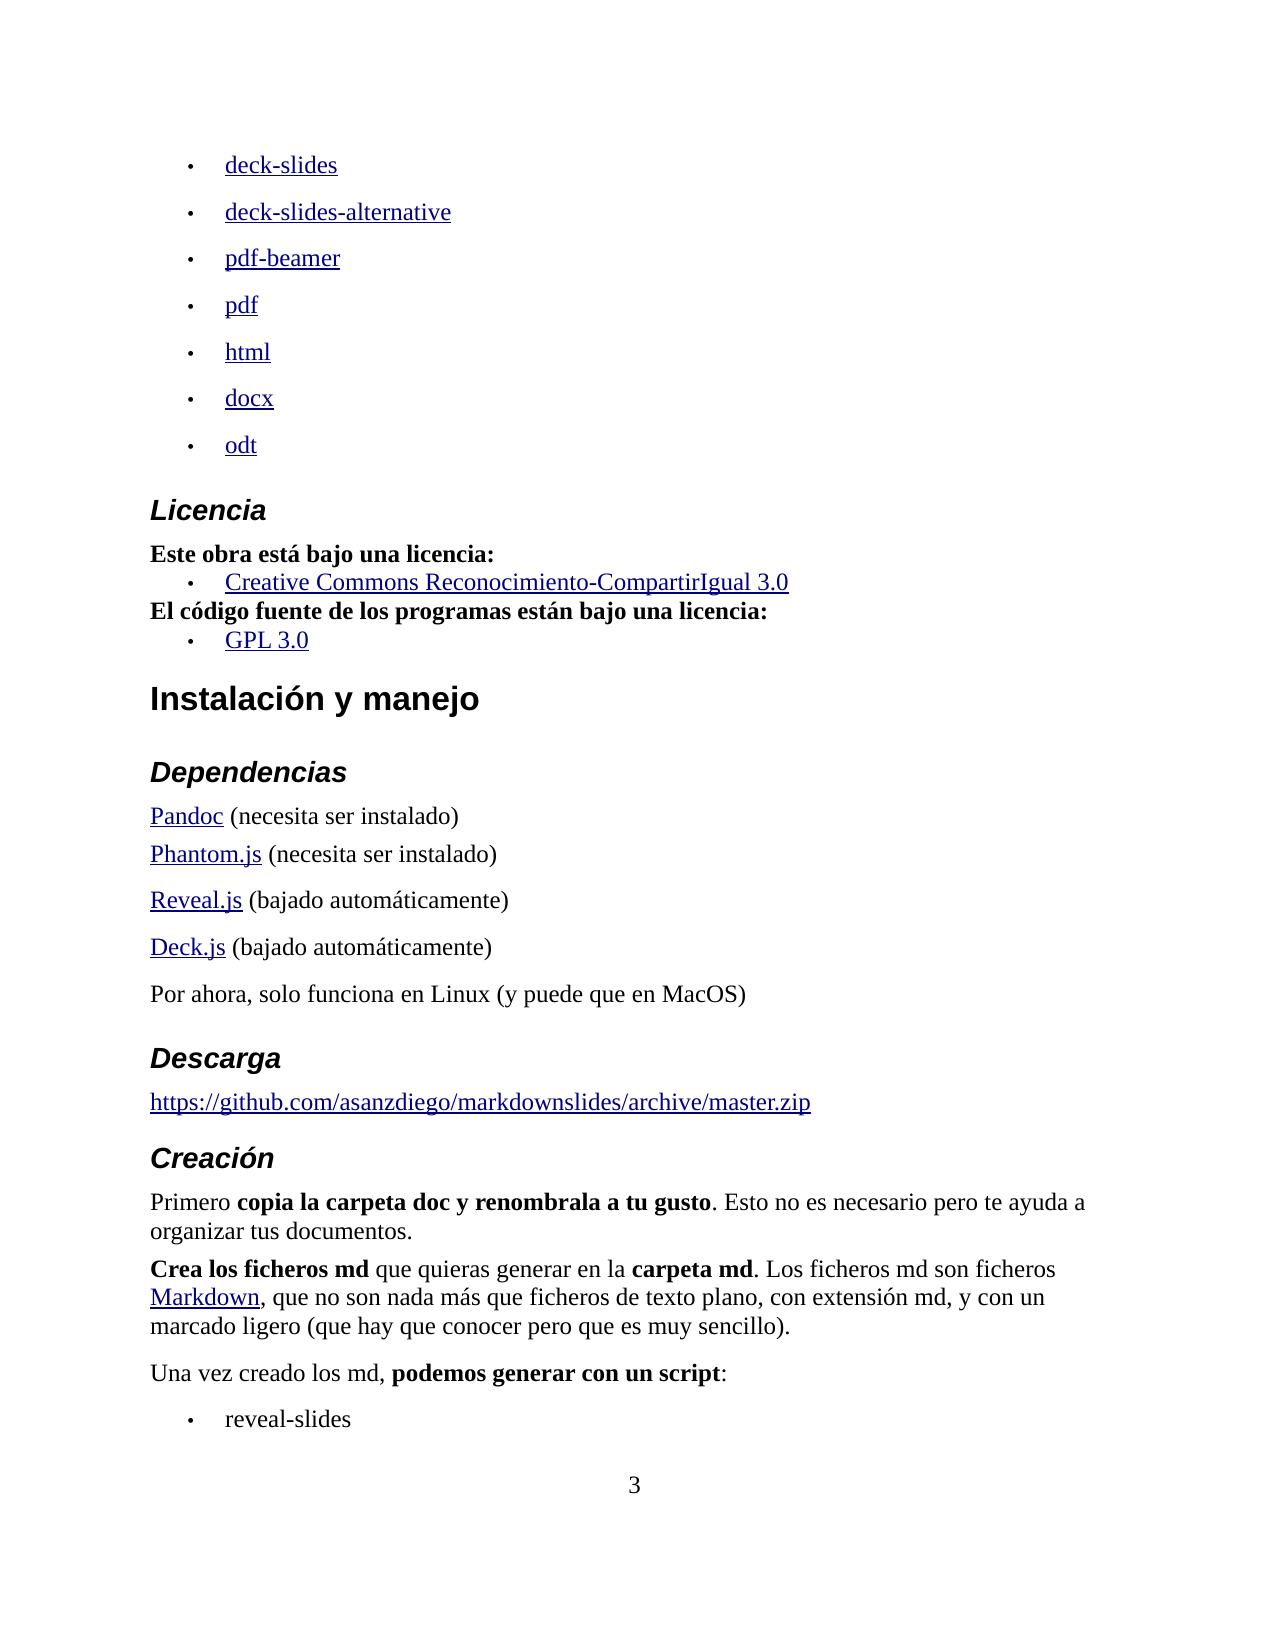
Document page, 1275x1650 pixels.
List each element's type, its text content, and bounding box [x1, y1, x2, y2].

text Deck.js (bajado automáticamente) [150, 932, 1125, 961]
list GPL 3.0 [187, 625, 1125, 654]
text https://github.com/asanzdiego/markdownslides/archive/master.zip [150, 1087, 1125, 1116]
list deck-slides [187, 150, 1125, 179]
text Pandoc (necesita ser instalado) [150, 801, 1125, 830]
subtitle Licencia [150, 493, 1125, 526]
list deck-slides-alternative [187, 197, 1125, 225]
text Reveal.js (bajado automáticamente) [150, 885, 1125, 914]
list reveal-slides [187, 1404, 1125, 1433]
text Crea los ficheros md que quieras generar en la carpeta md. Los ficheros md son ficheros Markdown, que no son nada más que ficheros de texto plano, con extensión md, y con un marcado ligero (que hay que conocer pero que es muy sencillo). [150, 1254, 1125, 1340]
list html [187, 337, 1125, 365]
list odt [187, 430, 1125, 459]
text Por ahora, solo funciona en Linux (y puede que en MacOS) [150, 979, 1125, 1007]
subtitle Instalación y manejo [150, 679, 1125, 717]
text Una vez creado los md, podemos generar con un script: [150, 1358, 1125, 1387]
list pdf [187, 290, 1125, 319]
subtitle Creación [150, 1141, 1125, 1175]
text Primero copia la carpeta doc y renombrala a tu gusto. Esto no es necesario pero te ayuda a organizar tus documentos. [150, 1187, 1125, 1245]
list docx [187, 383, 1125, 412]
text Este obra está bajo una licencia: [150, 539, 1125, 567]
list Creative Commons Reconocimiento-CompartirIgual 3.0 [187, 567, 1125, 596]
text El código fuente de los programas están bajo una licencia: [150, 596, 1125, 625]
subtitle Descarga [150, 1041, 1125, 1075]
subtitle Dependencias [150, 755, 1125, 788]
list pdf-beamer [187, 243, 1125, 272]
text Phantom.js (necesita ser instalado) [150, 839, 1125, 867]
